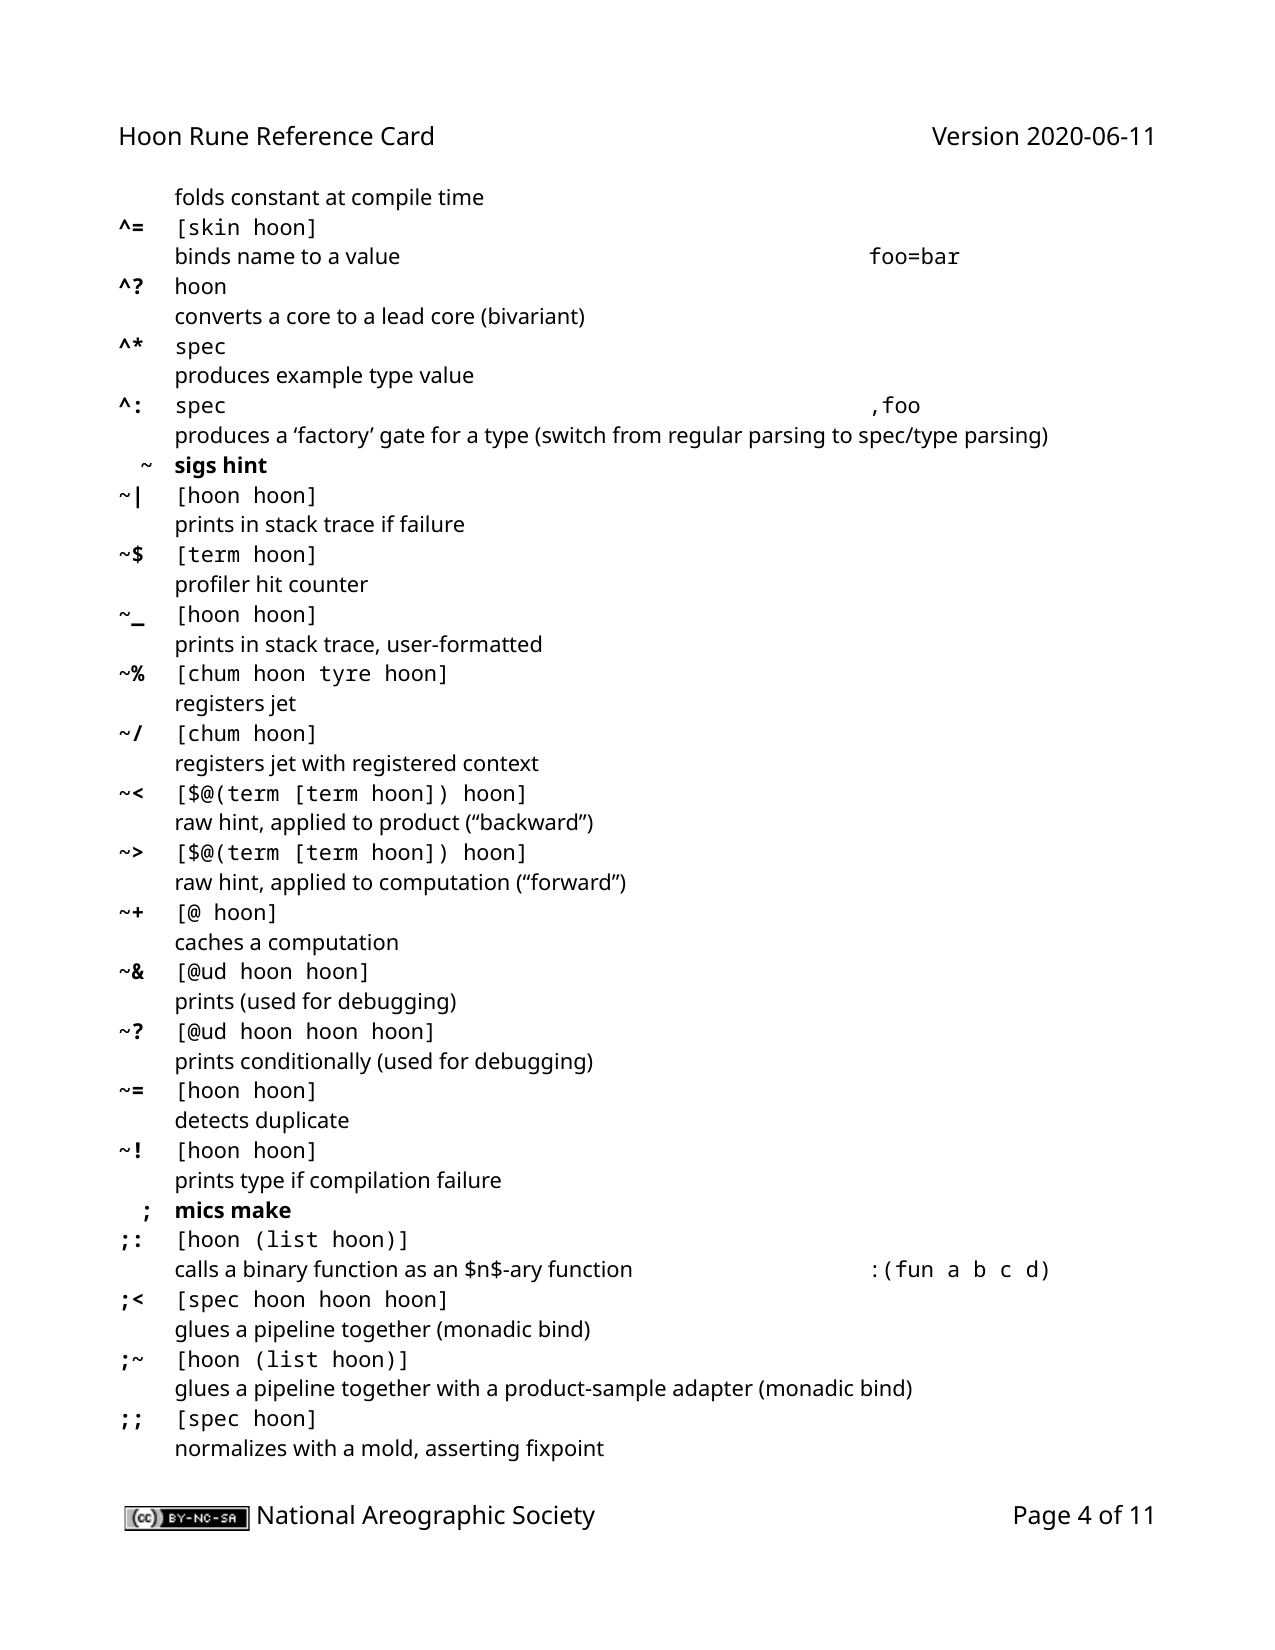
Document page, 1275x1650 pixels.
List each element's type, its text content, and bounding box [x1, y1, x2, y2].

table_cell ;; [118, 1403, 174, 1433]
table_cell ~/ [118, 718, 174, 748]
table_cell [chum hoon tyre hoon] [174, 658, 1157, 688]
table_cell ~< [118, 778, 174, 807]
table_cell [118, 241, 174, 271]
table_cell [118, 867, 174, 897]
table_cell ~= [118, 1075, 174, 1105]
table_cell [118, 301, 174, 331]
table_cell [@ud hoon hoon] [174, 956, 1157, 986]
table_cell [118, 807, 174, 837]
table_cell [chum hoon] [174, 718, 1157, 748]
table_cell prints (used for debugging) [174, 986, 1157, 1016]
table_cell [118, 688, 174, 718]
table_cell ^? [118, 271, 174, 301]
table_cell [118, 1314, 174, 1343]
table_cell [hoon hoon] [174, 1135, 1157, 1165]
table_cell prints in stack trace, user-formatted [174, 629, 1157, 658]
table_cell ;: [118, 1224, 174, 1254]
table_cell ~> [118, 837, 174, 867]
table_cell registers jet with registered context [174, 748, 1157, 777]
table_cell profiler hit counter [174, 569, 1157, 599]
table_cell [hoon hoon] [174, 1075, 1157, 1105]
table_cell [118, 1046, 174, 1075]
table_cell ~_ [118, 599, 174, 628]
table_cell prints type if compilation failure [174, 1165, 1157, 1194]
table_cell [hoon hoon] [174, 480, 1157, 509]
table_cell hoon [174, 271, 1157, 301]
table_cell [868, 1224, 1157, 1254]
table_cell glues a pipeline together (monadic bind) [174, 1314, 1157, 1343]
table_cell [118, 509, 174, 539]
table_cell ^: [118, 390, 174, 420]
table_cell ~$ [118, 539, 174, 569]
table_cell ~% [118, 658, 174, 688]
table_cell [118, 986, 174, 1016]
table_cell foo=bar [868, 241, 1157, 271]
table_cell [118, 1105, 174, 1135]
table_cell converts a core to a lead core (bivariant) [174, 301, 1157, 331]
table_cell ; [118, 1195, 174, 1224]
table_cell spec [174, 390, 868, 420]
table_cell ^= [118, 211, 174, 241]
table_cell [hoon hoon] [174, 599, 1157, 628]
table_cell [118, 629, 174, 658]
table_cell glues a pipeline together with a product-sample adapter (monadic bind) [174, 1373, 1157, 1403]
table_cell prints conditionally (used for debugging) [174, 1046, 1157, 1075]
table_cell [118, 748, 174, 777]
table_cell ;~ [118, 1344, 174, 1373]
table_cell ;< [118, 1284, 174, 1314]
table_cell [hoon (list hoon)] [174, 1224, 868, 1254]
table_cell [hoon (list hoon)] [174, 1344, 1157, 1373]
table_cell registers jet [174, 688, 1157, 718]
table_cell [118, 1373, 174, 1403]
table_cell :(fun a b c d) [868, 1254, 1157, 1284]
table_cell spec [174, 331, 1157, 360]
table_cell ^* [118, 331, 174, 360]
table_cell ~+ [118, 897, 174, 926]
table_cell [118, 1254, 174, 1284]
table_cell raw hint, applied to product (“backward”) [174, 807, 1157, 837]
table_cell produces example type value [174, 360, 1157, 390]
table_cell raw hint, applied to computation (“forward”) [174, 867, 1157, 897]
table_cell ~| [118, 480, 174, 509]
table_cell detects duplicate [174, 1105, 1157, 1135]
table_cell [spec hoon] [174, 1403, 1157, 1433]
table_cell [@ud hoon hoon hoon] [174, 1016, 1157, 1046]
table_cell ~ [118, 450, 174, 479]
table_cell [@ hoon] [174, 897, 1157, 926]
table_cell [$@(term [term hoon]) hoon] [174, 778, 1157, 807]
table_cell caches a computation [174, 926, 1157, 956]
table_cell [118, 420, 174, 450]
table_cell binds name to a value [174, 241, 868, 271]
table_cell ,foo [868, 390, 1157, 420]
table_cell ~? [118, 1016, 174, 1046]
table_cell [118, 360, 174, 390]
table_cell folds constant at compile time [174, 182, 1157, 211]
table_cell produces a ‘factory’ gate for a type (switch from regular parsing to spec/type parsing) [174, 420, 1157, 450]
table_cell ~& [118, 956, 174, 986]
table_cell [118, 926, 174, 956]
table_cell [118, 569, 174, 599]
table_cell mics make [174, 1195, 1157, 1224]
table_cell calls a binary function as an $n$-ary function [174, 1254, 868, 1284]
picture [124, 1506, 250, 1531]
table_cell [868, 211, 1157, 241]
table_cell prints in stack trace if failure [174, 509, 1157, 539]
table_cell [term hoon] [174, 539, 1157, 569]
table_cell [spec hoon hoon hoon] [174, 1284, 1157, 1314]
table_cell [118, 1165, 174, 1194]
table_cell sigs hint [174, 450, 1157, 479]
table_cell [$@(term [term hoon]) hoon] [174, 837, 1157, 867]
table_cell [118, 182, 174, 211]
table_cell normalizes with a mold, asserting fixpoint [174, 1433, 1157, 1463]
table_cell [118, 1433, 174, 1463]
table_cell [skin hoon] [174, 211, 868, 241]
table_cell ~! [118, 1135, 174, 1165]
